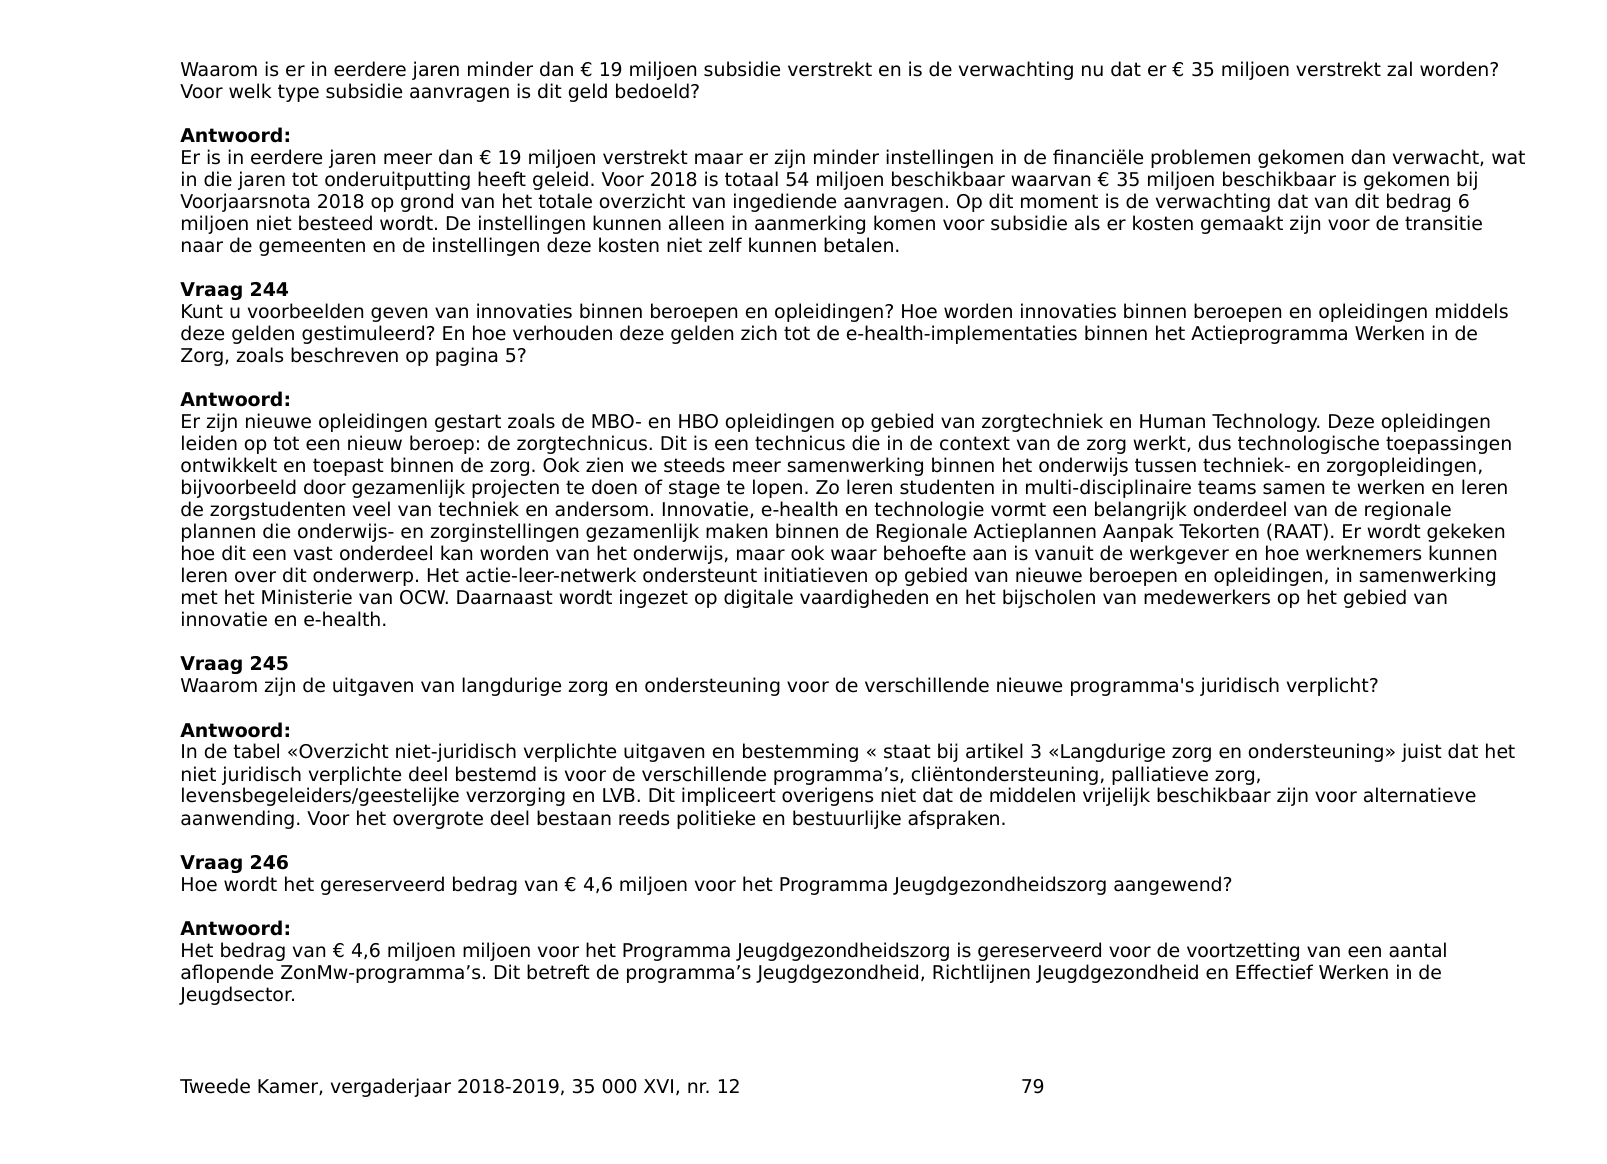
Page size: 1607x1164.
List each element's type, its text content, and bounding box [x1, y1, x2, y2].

text Waarom zijn de uitgaven van langdurige zorg en ondersteuning voor de verschillende nieuwe programma's juridisch verplicht? [180, 675, 1529, 697]
text Vraag 246 [180, 852, 1529, 873]
text Vraag 244 [180, 279, 1529, 301]
text Kunt u voorbeelden geven van innovaties binnen beroepen en opleidingen? Hoe worden innovaties binnen beroepen en opleidingen middels deze gelden gestimuleerd? En hoe verhouden deze gelden zich tot de e-health-implementaties binnen het Actieprogramma Werken in de Zorg, zoals beschreven op pagina 5? [180, 301, 1529, 367]
text Antwoord: [180, 918, 1529, 940]
text Hoe wordt het gereserveerd bedrag van € 4,6 miljoen voor het Programma Jeugdgezondheidszorg aangewend? [180, 873, 1529, 896]
text Antwoord: [180, 125, 1529, 147]
text Er zijn nieuwe opleidingen gestart zoals de MBO- en HBO opleidingen op gebied van zorgtechniek en Human Technology. Deze opleidingen leiden op tot een nieuw beroep: de zorgtechnicus. Dit is een technicus die in de context van de zorg werkt, dus technologische toepassingen ontwikkelt en toepast binnen de zorg. Ook zien we steeds meer samenwerking binnen het onderwijs tussen techniek- en zorgopleidingen, bijvoorbeeld door gezamenlijk projecten te doen of stage te lopen. Zo leren studenten in multi-disciplinaire teams samen te werken en leren de zorgstudenten veel van techniek en andersom. Innovatie, e-health en technologie vormt een belangrijk onderdeel van de regionale plannen die onderwijs- en zorginstellingen gezamenlijk maken binnen de Regionale Actieplannen Aanpak Tekorten (RAAT). Er wordt gekeken hoe dit een vast onderdeel kan worden van het onderwijs, maar ook waar behoefte aan is vanuit de werkgever en hoe werknemers kunnen leren over dit onderwerp. Het actie-leer-netwerk ondersteunt initiatieven op gebied van nieuwe beroepen en opleidingen, in samenwerking met het Ministerie van OCW. Daarnaast wordt ingezet op digitale vaardigheden en het bijscholen van medewerkers op het gebied van innovatie en e-health. [180, 411, 1529, 631]
text Vraag 245 [180, 653, 1529, 675]
text Antwoord: [180, 389, 1529, 411]
text Antwoord: [180, 719, 1529, 741]
text Waarom is er in eerdere jaren minder dan € 19 miljoen subsidie verstrekt en is de verwachting nu dat er € 35 miljoen verstrekt zal worden? Voor welk type subsidie aanvragen is dit geld bedoeld? [180, 59, 1529, 103]
text Er is in eerdere jaren meer dan € 19 miljoen verstrekt maar er zijn minder instellingen in de financiële problemen gekomen dan verwacht, wat in die jaren tot onderuitputting heeft geleid. Voor 2018 is totaal 54 miljoen beschikbaar waarvan € 35 miljoen beschikbaar is gekomen bij Voorjaarsnota 2018 op grond van het totale overzicht van ingediende aanvragen. Op dit moment is de verwachting dat van dit bedrag 6 miljoen niet besteed wordt. De instellingen kunnen alleen in aanmerking komen voor subsidie als er kosten gemaakt zijn voor de transitie naar de gemeenten en de instellingen deze kosten niet zelf kunnen betalen. [180, 147, 1529, 257]
text Het bedrag van € 4,6 miljoen miljoen voor het Programma Jeugdgezondheidszorg is gereserveerd voor de voortzetting van een aantal aflopende ZonMw-programma’s. Dit betreft de programma’s Jeugdgezondheid, Richtlijnen Jeugdgezondheid en Effectief Werken in de Jeugdsector. [180, 940, 1529, 1006]
text In de tabel «Overzicht niet-juridisch verplichte uitgaven en bestemming « staat bij artikel 3 «Langdurige zorg en ondersteuning» juist dat het niet juridisch verplichte deel bestemd is voor de verschillende programma’s, cliëntondersteuning, palliatieve zorg, levensbegeleiders/geestelijke verzorging en LVB. Dit impliceert overigens niet dat de middelen vrijelijk beschikbaar zijn voor alternatieve aanwending. Voor het overgrote deel bestaan reeds politieke en bestuurlijke afspraken. [180, 741, 1529, 829]
